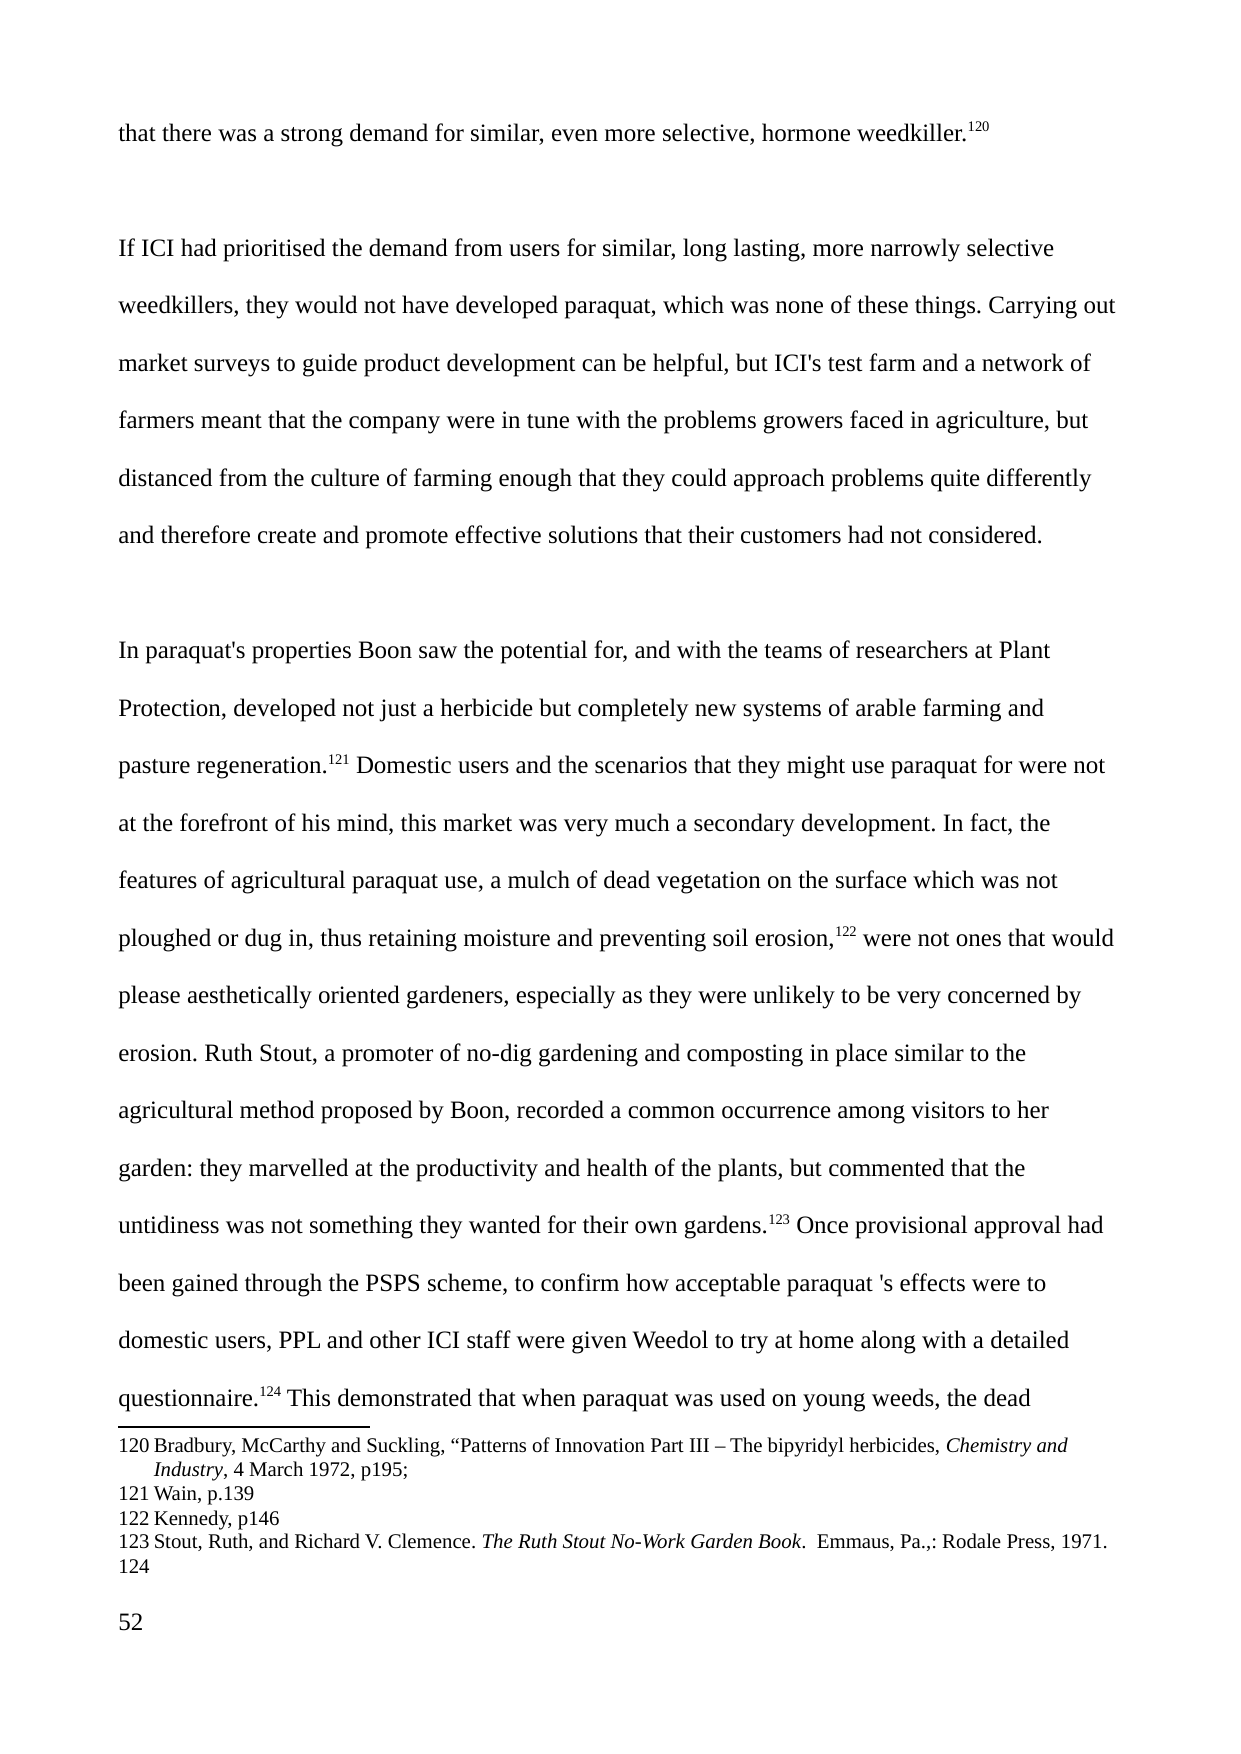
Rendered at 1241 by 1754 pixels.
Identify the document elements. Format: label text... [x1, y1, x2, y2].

text that there was a strong demand for similar, even more selective, hormone weedkiller. [118, 118, 1122, 147]
text Bradbury, McCarthy and Suckling, “Patterns of Innovation Part III – The bipyridyl herbicides, Chemistry and Industry, 4 March 1972, p195; [118, 1433, 1122, 1481]
text Stout, Ruth, and Richard V. Clemence. The Ruth Stout No-Work Garden Book. Emmaus, Pa.,: Rodale Press, 1971. [118, 1529, 1122, 1553]
text If ICI had prioritised the demand from users for similar, long lasting, more narrowly selective weedkillers, they would not have developed paraquat, which was none of these things. Carrying out market surveys to guide product development can be helpful, but ICI's test farm and a network of farmers meant that the company were in tune with the problems growers faced in agriculture, but distanced from the culture of farming enough that they could approach problems quite differently and therefore create and promote effective solutions that their customers had not considered. [118, 233, 1122, 549]
text Wain, p.139 [118, 1481, 1122, 1505]
text In paraquat's properties Boon saw the potential for, and with the teams of researchers at Plant Protection, developed not just a herbicide but completely new systems of arable farming and pasture regeneration. Domestic users and the scenarios that they might use paraquat for were not at the forefront of his mind, this market was very much a secondary development. In fact, the features of agricultural paraquat use, a mulch of dead vegetation on the surface which was not ploughed or dug in, thus retaining moisture and preventing soil erosion, were not ones that would please aesthetically oriented gardeners, especially as they were unlikely to be very concerned by erosion. Ruth Stout, a promoter of no-dig gardening and composting in place similar to the agricultural method proposed by Boon, recorded a common occurrence among visitors to her garden: they marvelled at the productivity and health of the plants, but commented that the untidiness was not something they wanted for their own gardens. Once provisional approval had been gained through the PSPS scheme, to confirm how acceptable paraquat 's effects were to domestic users, PPL and other ICI staff were given Weedol to try at home along with a detailed questionnaire. This demonstrated that when paraquat was used on young weeds, the dead [118, 636, 1122, 1412]
text Kennedy, p146 [118, 1505, 1122, 1529]
